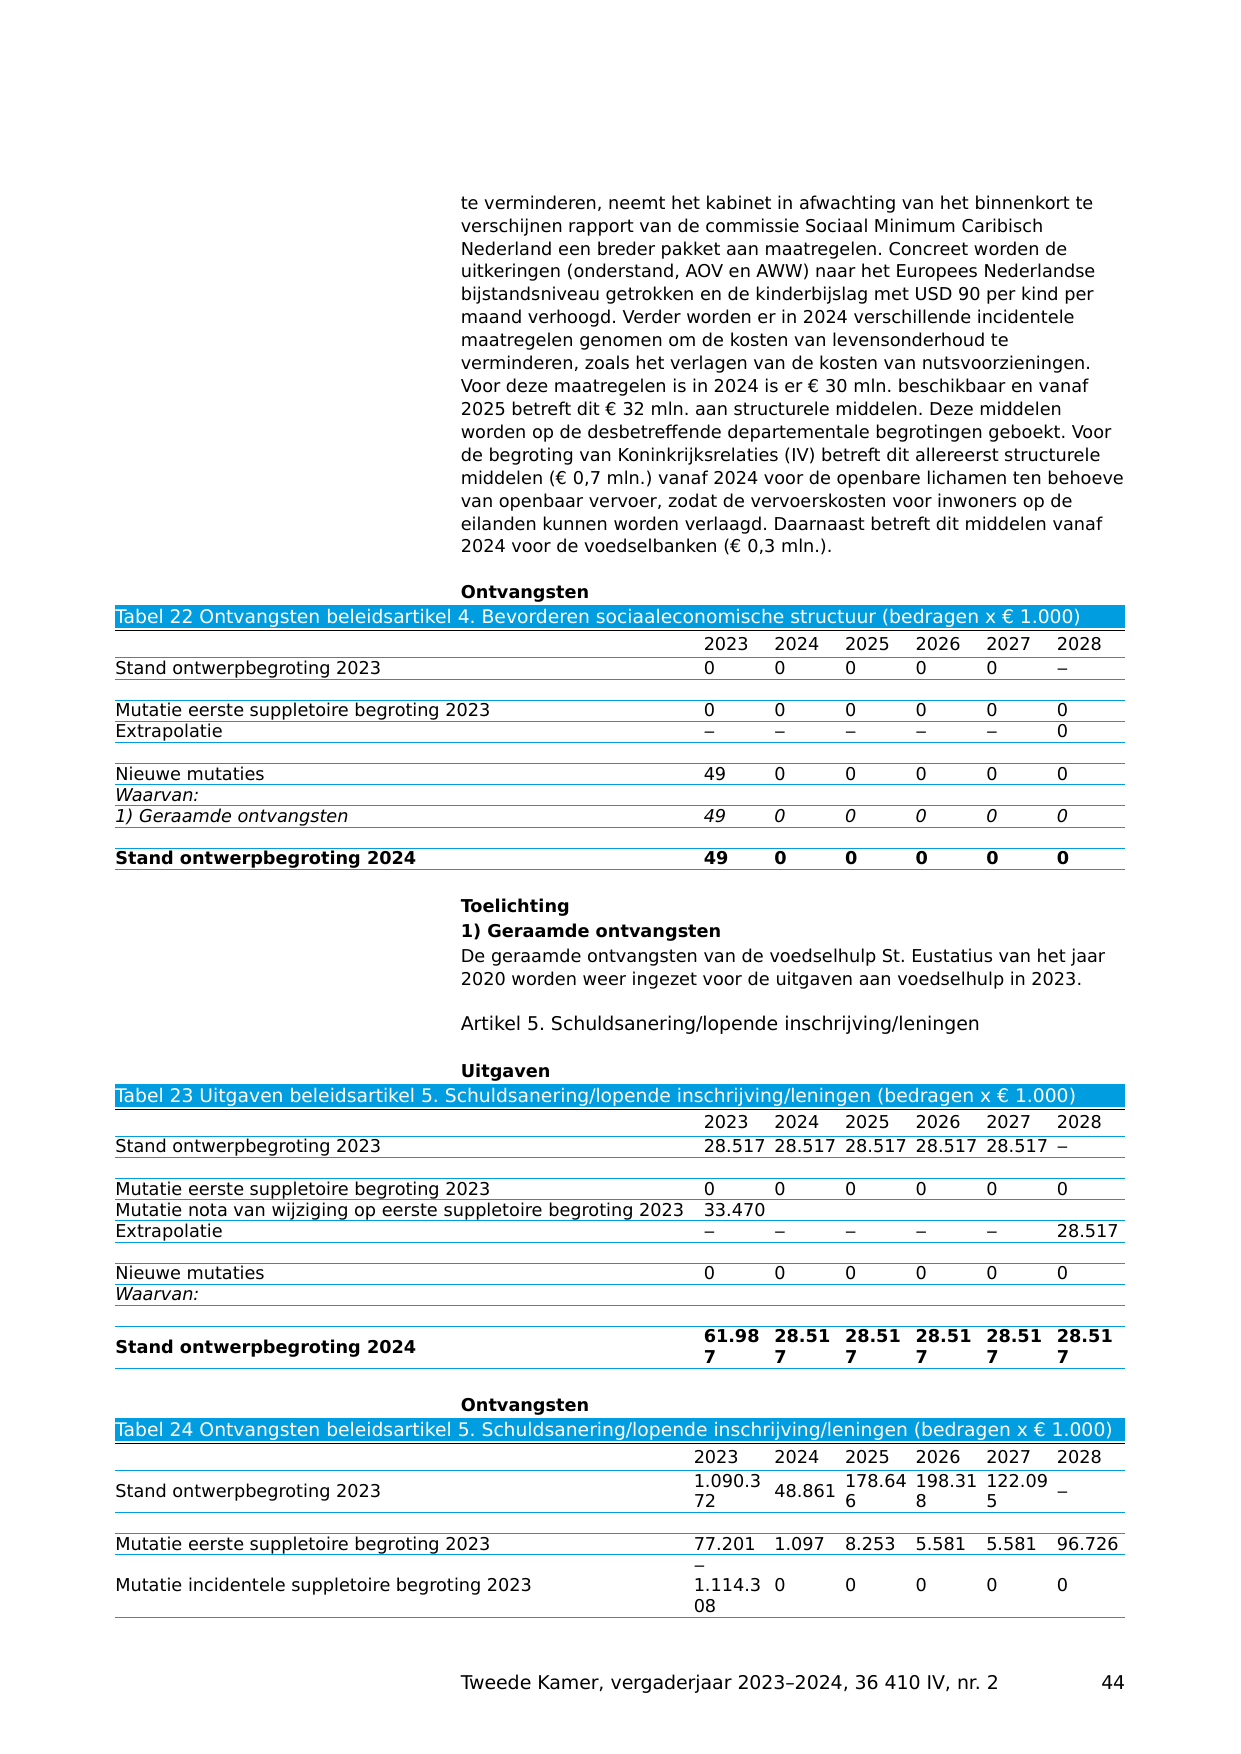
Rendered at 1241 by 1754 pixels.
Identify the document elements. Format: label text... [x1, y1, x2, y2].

table_cell 178.646 [842, 1471, 912, 1512]
table_cell [842, 743, 912, 763]
text De geraamde ontvangsten van de voedselhulp St. Eustatius van het jaar 2020 worden weer ingezet voor de uitgaven aan voedselhulp in 2023. [461, 944, 1125, 990]
table_cell 0 [983, 701, 1054, 721]
table_cell [913, 1200, 983, 1220]
table_cell ‒ [1054, 1137, 1125, 1157]
table_cell 0 [771, 764, 842, 784]
table_cell 48.861 [771, 1471, 842, 1512]
table_cell 0 [771, 658, 842, 678]
table_cell [115, 1513, 691, 1533]
table_cell Stand ontwerpbegroting 2023 [115, 1471, 691, 1512]
table_cell Extrapolatie [115, 722, 701, 742]
table_cell Stand ontwerpbegroting 2024 [115, 1327, 701, 1368]
table_cell 0 [842, 1555, 912, 1617]
table_cell 0 [771, 1179, 842, 1199]
text Uitgaven [461, 1059, 1125, 1082]
table_cell 28.517 [842, 1327, 912, 1368]
table_cell [701, 1158, 771, 1178]
table_cell [983, 1306, 1054, 1326]
table_cell ‒ [701, 1221, 771, 1241]
table_cell [115, 1110, 701, 1136]
table_cell Stand ontwerpbegroting 2023 [115, 658, 701, 678]
table_cell [983, 1243, 1054, 1262]
table_cell [1054, 743, 1125, 763]
table_cell Mutatie incidentele suppletoire begroting 2023 [115, 1555, 691, 1617]
table_cell 0 [842, 1264, 912, 1284]
table_cell 198.318 [913, 1471, 983, 1512]
table_cell [842, 828, 912, 848]
table_cell [983, 743, 1054, 763]
table_cell 5.581 [983, 1534, 1054, 1554]
table_cell Nieuwe mutaties [115, 764, 701, 784]
table_cell 0 [842, 658, 912, 678]
table_cell 0 [701, 1179, 771, 1199]
table_cell 0 [913, 1264, 983, 1284]
table_cell ‒ [1054, 658, 1125, 678]
table_cell 0 [842, 806, 912, 826]
table_cell 0 [1054, 1264, 1125, 1284]
table_cell 2024 [771, 1110, 842, 1136]
table_cell [983, 828, 1054, 848]
table_cell ‒ [913, 722, 983, 742]
table_cell 0 [842, 1179, 912, 1199]
table_cell ‒ [913, 1221, 983, 1241]
table_cell 0 [913, 1179, 983, 1199]
table_cell [115, 1158, 701, 1178]
table_cell 49 [701, 849, 771, 869]
table_cell 0 [1054, 701, 1125, 721]
table_cell [701, 1285, 771, 1305]
table_cell 2027 [983, 1444, 1054, 1470]
table_cell Nieuwe mutaties [115, 1264, 701, 1284]
title Artikel 5. Schuldsanering/lopende inschrijving/leningen [461, 1013, 1125, 1035]
table_cell 0 [913, 849, 983, 869]
table_cell 28.517 [913, 1137, 983, 1157]
text Ontvangsten [461, 580, 1125, 603]
table_cell [771, 1285, 842, 1305]
table_cell 28.517 [1054, 1327, 1125, 1368]
text te verminderen, neemt het kabinet in afwachting van het binnenkort te verschijnen rapport van de commissie Sociaal Minimum Caribisch Nederland een breder pakket aan maatregelen. Concreet worden de uitkeringen (onderstand, AOV en AWW) naar het Europees Nederlandse bijstandsniveau getrokken en de kinderbijslag met USD 90 per kind per maand verhoogd. Verder worden er in 2024 verschillende incidentele maatregelen genomen om de kosten van levensonderhoud te verminderen, zoals het verlagen van de kosten van nutsvoorzieningen. Voor deze maatregelen is in 2024 is er € 30 mln. beschikbaar en vanaf 2025 betreft dit € 32 mln. aan structurele middelen. Deze middelen worden op de desbetreffende departementale begrotingen geboekt. Voor de begroting van Koninkrijksrelaties (IV) betreft dit allereerst structurele middelen (€ 0,7 mln.) vanaf 2024 voor de openbare lichamen ten behoeve van openbaar vervoer, zodat de vervoerskosten voor inwoners op de eilanden kunnen worden verlaagd. Daarnaast betreft dit middelen vanaf 2024 voor de voedselbanken (€ 0,3 mln.). [461, 191, 1125, 557]
table_cell 96.726 [1054, 1534, 1125, 1554]
table_cell 2025 [842, 631, 912, 657]
table_cell 0 [983, 1264, 1054, 1284]
table_cell [842, 1306, 912, 1326]
table_cell [913, 828, 983, 848]
table_cell [983, 1158, 1054, 1178]
table_cell [913, 680, 983, 699]
table_cell [983, 1285, 1054, 1305]
table_cell 1.090.372 [691, 1471, 771, 1512]
table_cell [913, 743, 983, 763]
table_cell [913, 1285, 983, 1305]
table_cell [1054, 785, 1125, 805]
table_cell Stand ontwerpbegroting 2024 [115, 849, 701, 869]
table_cell 61.987 [701, 1327, 771, 1368]
table_cell [115, 631, 701, 657]
table_cell [983, 1513, 1054, 1533]
table_cell 0 [842, 701, 912, 721]
table_cell [701, 743, 771, 763]
table_cell [771, 785, 842, 805]
table_cell 0 [771, 1264, 842, 1284]
table_cell 28.517 [913, 1327, 983, 1368]
table_cell 49 [701, 806, 771, 826]
table_cell 28.517 [771, 1327, 842, 1368]
table_cell [983, 785, 1054, 805]
table_cell 0 [842, 764, 912, 784]
table_cell [842, 1285, 912, 1305]
table_cell ‒ [1054, 1471, 1125, 1512]
table_cell 28.517 [701, 1137, 771, 1157]
table_cell [771, 1200, 842, 1220]
table_cell [115, 1243, 701, 1262]
table_cell 28.517 [842, 1137, 912, 1157]
table_cell 77.201 [691, 1534, 771, 1554]
table_cell ‒ [771, 1221, 842, 1241]
table_cell 0 [983, 806, 1054, 826]
table_cell ‒ [701, 722, 771, 742]
table_cell 0 [1054, 1179, 1125, 1199]
table_cell [771, 1513, 842, 1533]
text 1) Geraamde ontvangsten [461, 919, 1125, 942]
table_cell [983, 1200, 1054, 1220]
table_cell 0 [1054, 764, 1125, 784]
table_cell 28.517 [983, 1327, 1054, 1368]
table_cell 122.095 [983, 1471, 1054, 1512]
table_cell 33.470 [701, 1200, 771, 1220]
table_cell 0 [701, 1264, 771, 1284]
table_cell [115, 680, 701, 699]
table_cell 2025 [842, 1110, 912, 1136]
table_cell Waarvan: [115, 785, 701, 805]
table_cell Mutatie eerste suppletoire begroting 2023 [115, 701, 701, 721]
table_cell [1054, 1200, 1125, 1220]
table_cell 2028 [1054, 631, 1125, 657]
table_cell [842, 1158, 912, 1178]
table_cell 2028 [1054, 1110, 1125, 1136]
table_cell 2028 [1054, 1444, 1125, 1470]
table_cell Waarvan: [115, 1285, 701, 1305]
table_cell 0 [771, 806, 842, 826]
table_cell 0 [771, 1555, 842, 1617]
table_cell Extrapolatie [115, 1221, 701, 1241]
table_cell [691, 1513, 771, 1533]
table_cell [771, 743, 842, 763]
table_cell 0 [701, 701, 771, 721]
table_cell 2026 [913, 1110, 983, 1136]
table_cell [983, 680, 1054, 699]
table_cell 2024 [771, 1444, 842, 1470]
table_cell [771, 680, 842, 699]
table_cell 0 [913, 764, 983, 784]
table_cell [115, 828, 701, 848]
table_cell [1054, 1513, 1125, 1533]
table_cell [913, 1243, 983, 1262]
table_cell ‒ [983, 1221, 1054, 1241]
table_cell 0 [983, 764, 1054, 784]
table_cell 2027 [983, 631, 1054, 657]
table_cell 28.517 [983, 1137, 1054, 1157]
table_cell [1054, 1306, 1125, 1326]
table_cell 0 [913, 1555, 983, 1617]
table_cell 0 [1054, 1555, 1125, 1617]
table_cell [842, 1200, 912, 1220]
table_cell [842, 1513, 912, 1533]
table_cell [1054, 828, 1125, 848]
table_cell [913, 1306, 983, 1326]
table_cell [701, 785, 771, 805]
table_cell [1054, 680, 1125, 699]
table_cell 0 [913, 806, 983, 826]
table_cell 2023 [701, 1110, 771, 1136]
table_cell 28.517 [1054, 1221, 1125, 1241]
text Toelichting [461, 894, 1125, 917]
text Ontvangsten [461, 1393, 1125, 1416]
table_cell [771, 828, 842, 848]
table_cell 0 [1054, 722, 1125, 742]
table_cell 1.097 [771, 1534, 842, 1554]
table_cell 0 [842, 849, 912, 869]
table_cell [771, 1243, 842, 1262]
table_cell 2027 [983, 1110, 1054, 1136]
table_cell [1054, 1243, 1125, 1262]
table_cell 2023 [701, 631, 771, 657]
table_cell 0 [1054, 849, 1125, 869]
table_cell Mutatie eerste suppletoire begroting 2023 [115, 1534, 691, 1554]
table_cell [701, 1243, 771, 1262]
table_cell 2024 [771, 631, 842, 657]
table_cell [115, 743, 701, 763]
table_cell [115, 1306, 701, 1326]
table_cell 0 [771, 849, 842, 869]
table_cell [115, 1444, 691, 1470]
table_cell Mutatie eerste suppletoire begroting 2023 [115, 1179, 701, 1199]
table_cell [913, 1513, 983, 1533]
table_cell 8.253 [842, 1534, 912, 1554]
table_cell [771, 1158, 842, 1178]
table_cell ‒ [842, 722, 912, 742]
table_cell [913, 1158, 983, 1178]
table_cell ‒ [842, 1221, 912, 1241]
table_cell [701, 680, 771, 699]
table_cell [701, 1306, 771, 1326]
table_cell 0 [913, 701, 983, 721]
table_cell Mutatie nota van wijziging op eerste suppletoire begroting 2023 [115, 1200, 701, 1220]
table_cell 0 [983, 1179, 1054, 1199]
table_cell [842, 1243, 912, 1262]
table_cell 49 [701, 764, 771, 784]
table_cell Stand ontwerpbegroting 2023 [115, 1137, 701, 1157]
table_cell 0 [701, 658, 771, 678]
table_cell 0 [983, 1555, 1054, 1617]
table_cell 28.517 [771, 1137, 842, 1157]
table_cell [1054, 1285, 1125, 1305]
table_cell 2025 [842, 1444, 912, 1470]
table_cell ‒ 1.114.308 [691, 1555, 771, 1617]
table_cell 2023 [691, 1444, 771, 1470]
table_cell [701, 828, 771, 848]
table_cell ‒ [771, 722, 842, 742]
table_cell 0 [983, 658, 1054, 678]
table_cell 0 [913, 658, 983, 678]
table_cell [913, 785, 983, 805]
table_cell [771, 1306, 842, 1326]
table_cell 1) Geraamde ontvangsten [115, 806, 701, 826]
table_cell ‒ [983, 722, 1054, 742]
table_cell 2026 [913, 631, 983, 657]
table_cell [842, 680, 912, 699]
table_cell 0 [983, 849, 1054, 869]
table_cell [842, 785, 912, 805]
table_cell 2026 [913, 1444, 983, 1470]
table_cell 0 [771, 701, 842, 721]
table_cell [1054, 1158, 1125, 1178]
table_cell 0 [1054, 806, 1125, 826]
table_cell 5.581 [913, 1534, 983, 1554]
